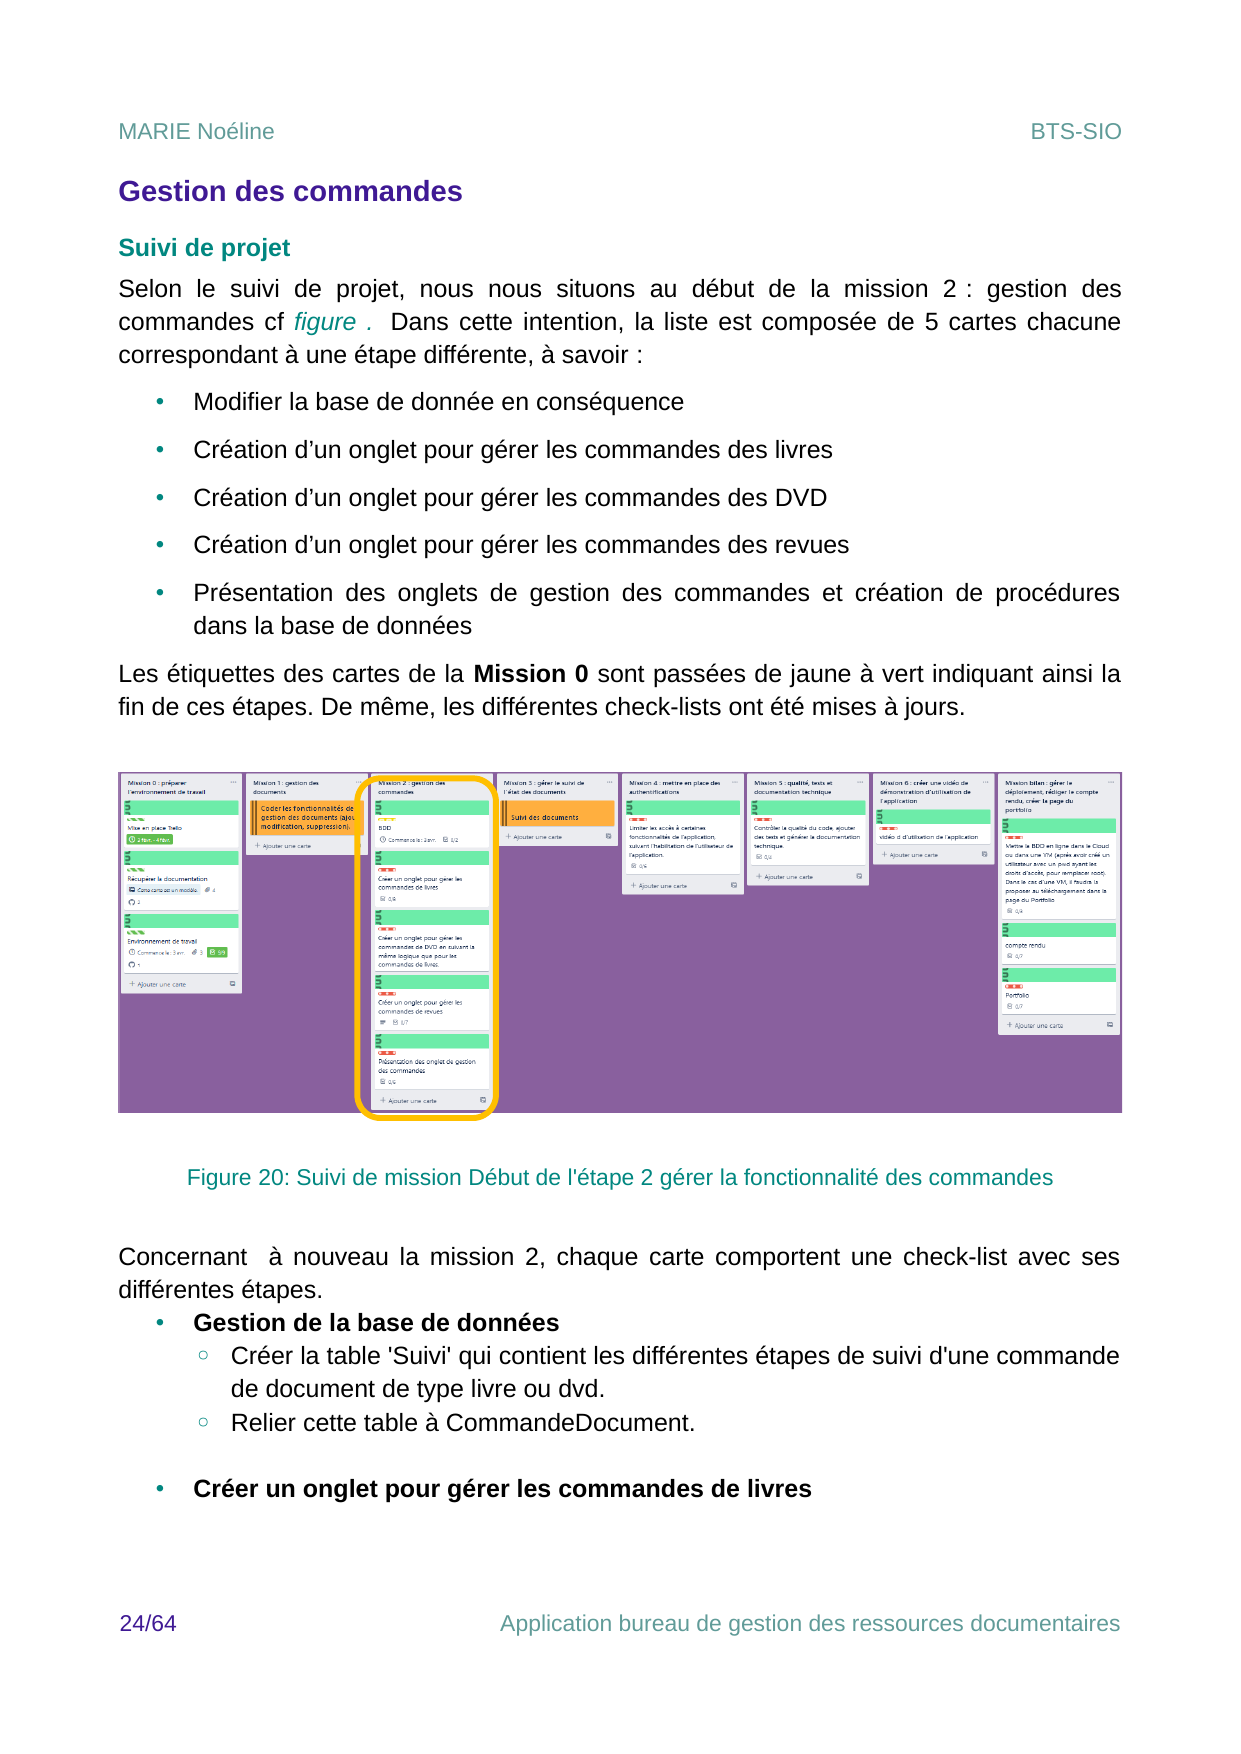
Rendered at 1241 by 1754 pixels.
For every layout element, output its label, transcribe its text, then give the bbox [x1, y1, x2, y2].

list Gestion de la base de données [156, 1308, 1122, 1337]
subtitle Gestion des commandes [118, 174, 1122, 207]
picture [361, 782, 492, 1113]
picture [118, 772, 1123, 1113]
list Modifier la base de donnée en conséquence [156, 387, 1122, 416]
subtitle Suivi de projet [118, 232, 1122, 261]
list Présentation des onglets de gestion des commandes et création de procédures dans la base de données [156, 578, 1122, 640]
list Création d’un onglet pour gérer les commandes des DVD [156, 483, 1122, 512]
list Relier cette table à CommandeDocument. [193, 1407, 1122, 1436]
list Créer un onglet pour gérer les commandes de livres [156, 1474, 1122, 1502]
list Créer la table 'Suivi' qui contient les différentes étapes de suivi d'une commande de document de type livre ou dvd. [193, 1341, 1122, 1403]
text Selon le suivi de projet, nous nous situons au début de la mission 2 : gestion des commandes cf figure . Dans cette intention, la liste est composée de 5 cartes chacune correspondant à une étape différente, à savoir : [118, 274, 1122, 368]
list Création d’un onglet pour gérer les commandes des revues [156, 531, 1122, 559]
list Création d’un onglet pour gérer les commandes des livres [156, 435, 1122, 464]
text Figure 20: Suivi de mission Début de l'étape 2 gérer la fonctionnalité des commandes [118, 1164, 1122, 1190]
text Concernant à nouveau la mission 2, chaque carte comportent une check-list avec ses différentes étapes. [118, 1242, 1122, 1304]
text Les étiquettes des cartes de la Mission 0 sont passées de jaune à vert indiquant ainsi la fin de ces étapes. De même, les différentes check-lists ont été mises à jours. [118, 659, 1122, 721]
